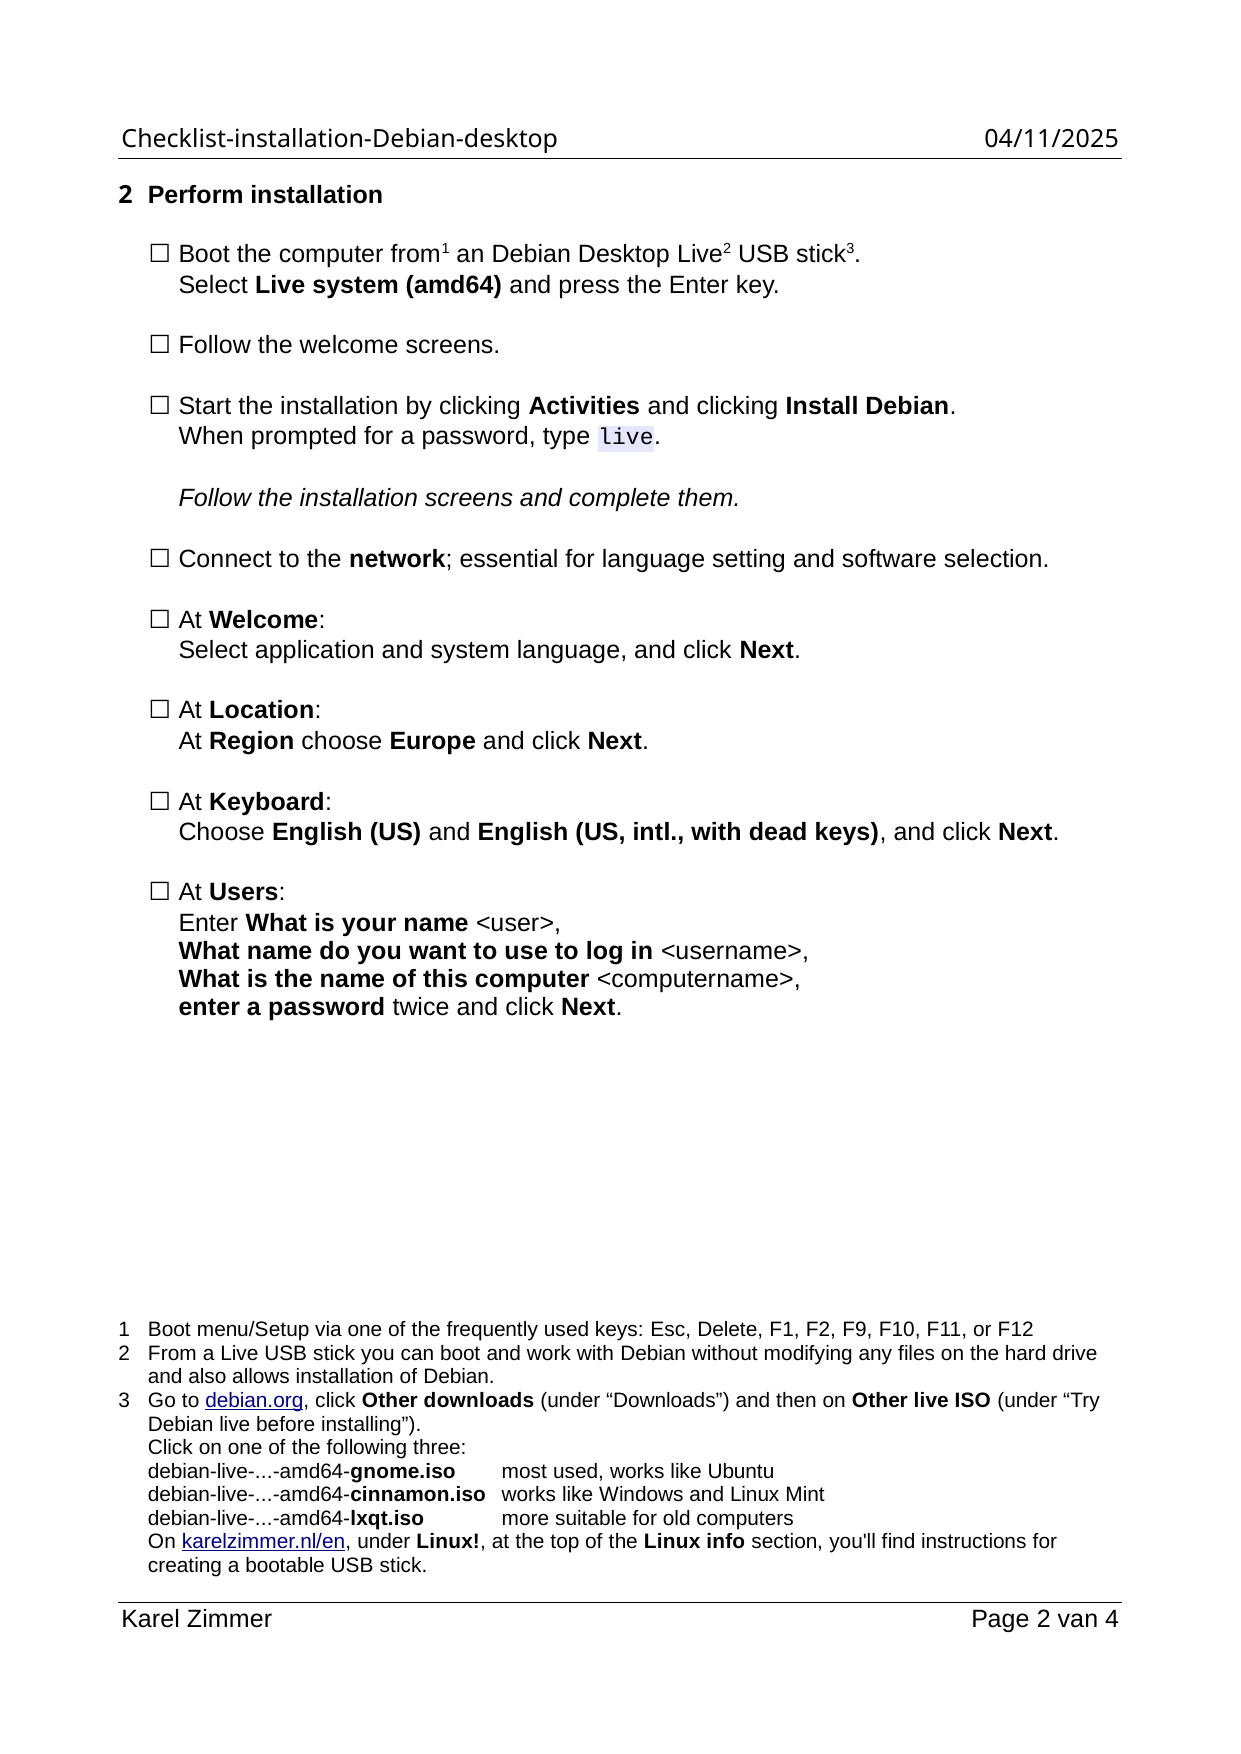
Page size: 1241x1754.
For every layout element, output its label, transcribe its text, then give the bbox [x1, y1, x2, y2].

table_cell [142, 300, 177, 330]
table_cell [118, 817, 142, 847]
table_cell ☐ [142, 391, 177, 421]
table_header [118, 239, 142, 269]
table_cell ☐ [142, 786, 177, 817]
table_cell Select Live system (amd64) and press the Enter key. [177, 269, 1122, 300]
table_cell [118, 453, 142, 483]
table_cell [118, 635, 142, 665]
table_cell ☐ [142, 604, 177, 635]
table_cell At Region choose Europe and click Next. [177, 726, 1122, 756]
table_cell [118, 421, 142, 453]
table_cell ☐ [142, 330, 177, 360]
table_cell [118, 877, 142, 907]
list Perform installation [118, 177, 1122, 211]
table_cell Select application and system language, and click Next. [177, 635, 1122, 665]
table_cell [142, 574, 177, 604]
table_cell Connect to the network; essential for language setting and software selection. [177, 544, 1122, 574]
table_cell [118, 544, 142, 574]
table_cell [118, 695, 142, 726]
table_cell [142, 360, 177, 391]
table_cell [142, 665, 177, 695]
table_cell [142, 756, 177, 786]
table_cell At Keyboard: [177, 786, 1122, 817]
table_cell Enter What is your name <user>, What name do you want to use to log in <username>, What is the name of this computer <computername>, enter a password twice and click Next. [177, 908, 1122, 1022]
table_cell When prompted for a password, type live. [177, 421, 1122, 453]
table_cell Start the installation by clicking Activities and clicking Install Debian. [177, 391, 1122, 421]
table_cell [177, 360, 1122, 391]
table_cell [177, 514, 1122, 544]
table_cell [142, 514, 177, 544]
table_cell [118, 391, 142, 421]
table_cell At Welcome: [177, 604, 1122, 635]
table_cell Follow the welcome screens. [177, 330, 1122, 360]
table_cell [118, 665, 142, 695]
table_cell [177, 453, 1122, 483]
table_cell Choose English (US) and English (US, intl., with dead keys), and click Next. [177, 817, 1122, 847]
table_cell [118, 908, 142, 1022]
table_cell [142, 421, 177, 453]
table_cell [142, 908, 177, 1022]
table_cell ☐ [142, 695, 177, 726]
table_cell [118, 483, 142, 513]
table_cell [118, 330, 142, 360]
table_cell [118, 574, 142, 604]
table_cell [142, 483, 177, 513]
table_cell [177, 756, 1122, 786]
table_cell [118, 360, 142, 391]
table_cell [118, 726, 142, 756]
table_cell [177, 665, 1122, 695]
table_cell [118, 604, 142, 635]
table_cell At Location: [177, 695, 1122, 726]
table_header ☐ [142, 239, 177, 269]
table_cell [118, 514, 142, 544]
table_cell [142, 847, 177, 877]
table_cell [142, 635, 177, 665]
table_cell [142, 726, 177, 756]
table_cell ☐ [142, 544, 177, 574]
table_cell [142, 269, 177, 300]
table_cell [177, 847, 1122, 877]
table_header Boot the computer from an Debian Desktop Live USB stick. [177, 239, 1122, 269]
table_cell [177, 300, 1122, 330]
table_cell [177, 574, 1122, 604]
table_cell Follow the installation screens and complete them. [177, 483, 1122, 513]
table_cell [118, 300, 142, 330]
table_cell At Users: [177, 877, 1122, 907]
table_cell [118, 847, 142, 877]
table_cell [142, 817, 177, 847]
table_cell [118, 786, 142, 817]
table_cell [142, 453, 177, 483]
table_cell ☐ [142, 877, 177, 907]
table_cell [118, 269, 142, 300]
table_cell [118, 756, 142, 786]
